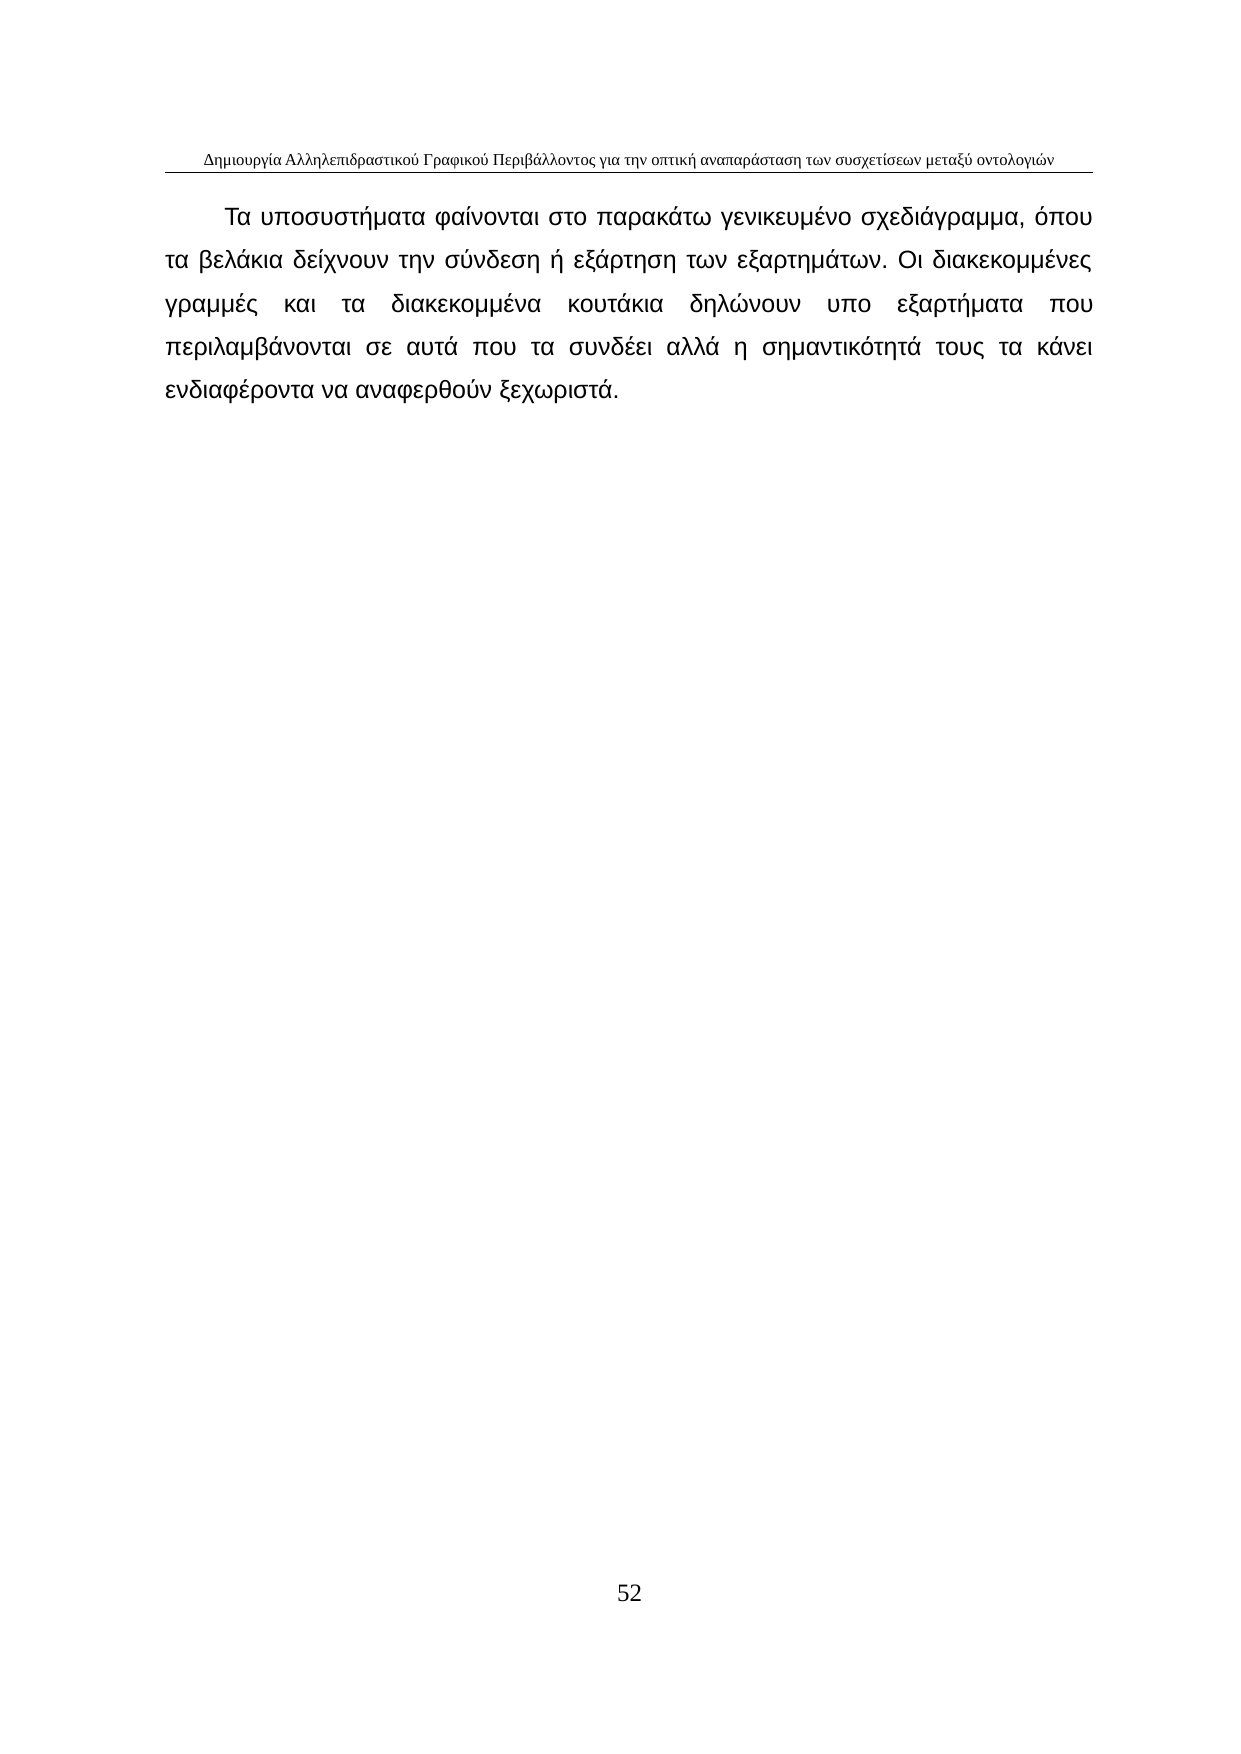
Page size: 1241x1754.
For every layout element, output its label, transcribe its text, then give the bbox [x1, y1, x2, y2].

text Τα υποσυστήματα φαίνονται στο παρακάτω γενικευμένο σχεδιάγραμμα, όπου τα βελάκια δείχνουν την σύνδεση ή εξάρτηση των εξαρτημάτων. Οι διακεκομμένες γραμμές και τα διακεκομμένα κουτάκια δηλώνουν υπο εξαρτήματα που περιλαμβάνονται σε αυτά που τα συνδέει αλλά η σημαντικότητά τους τα κάνει ενδιαφέροντα να αναφερθούν ξεχωριστά. [165, 202, 1093, 403]
